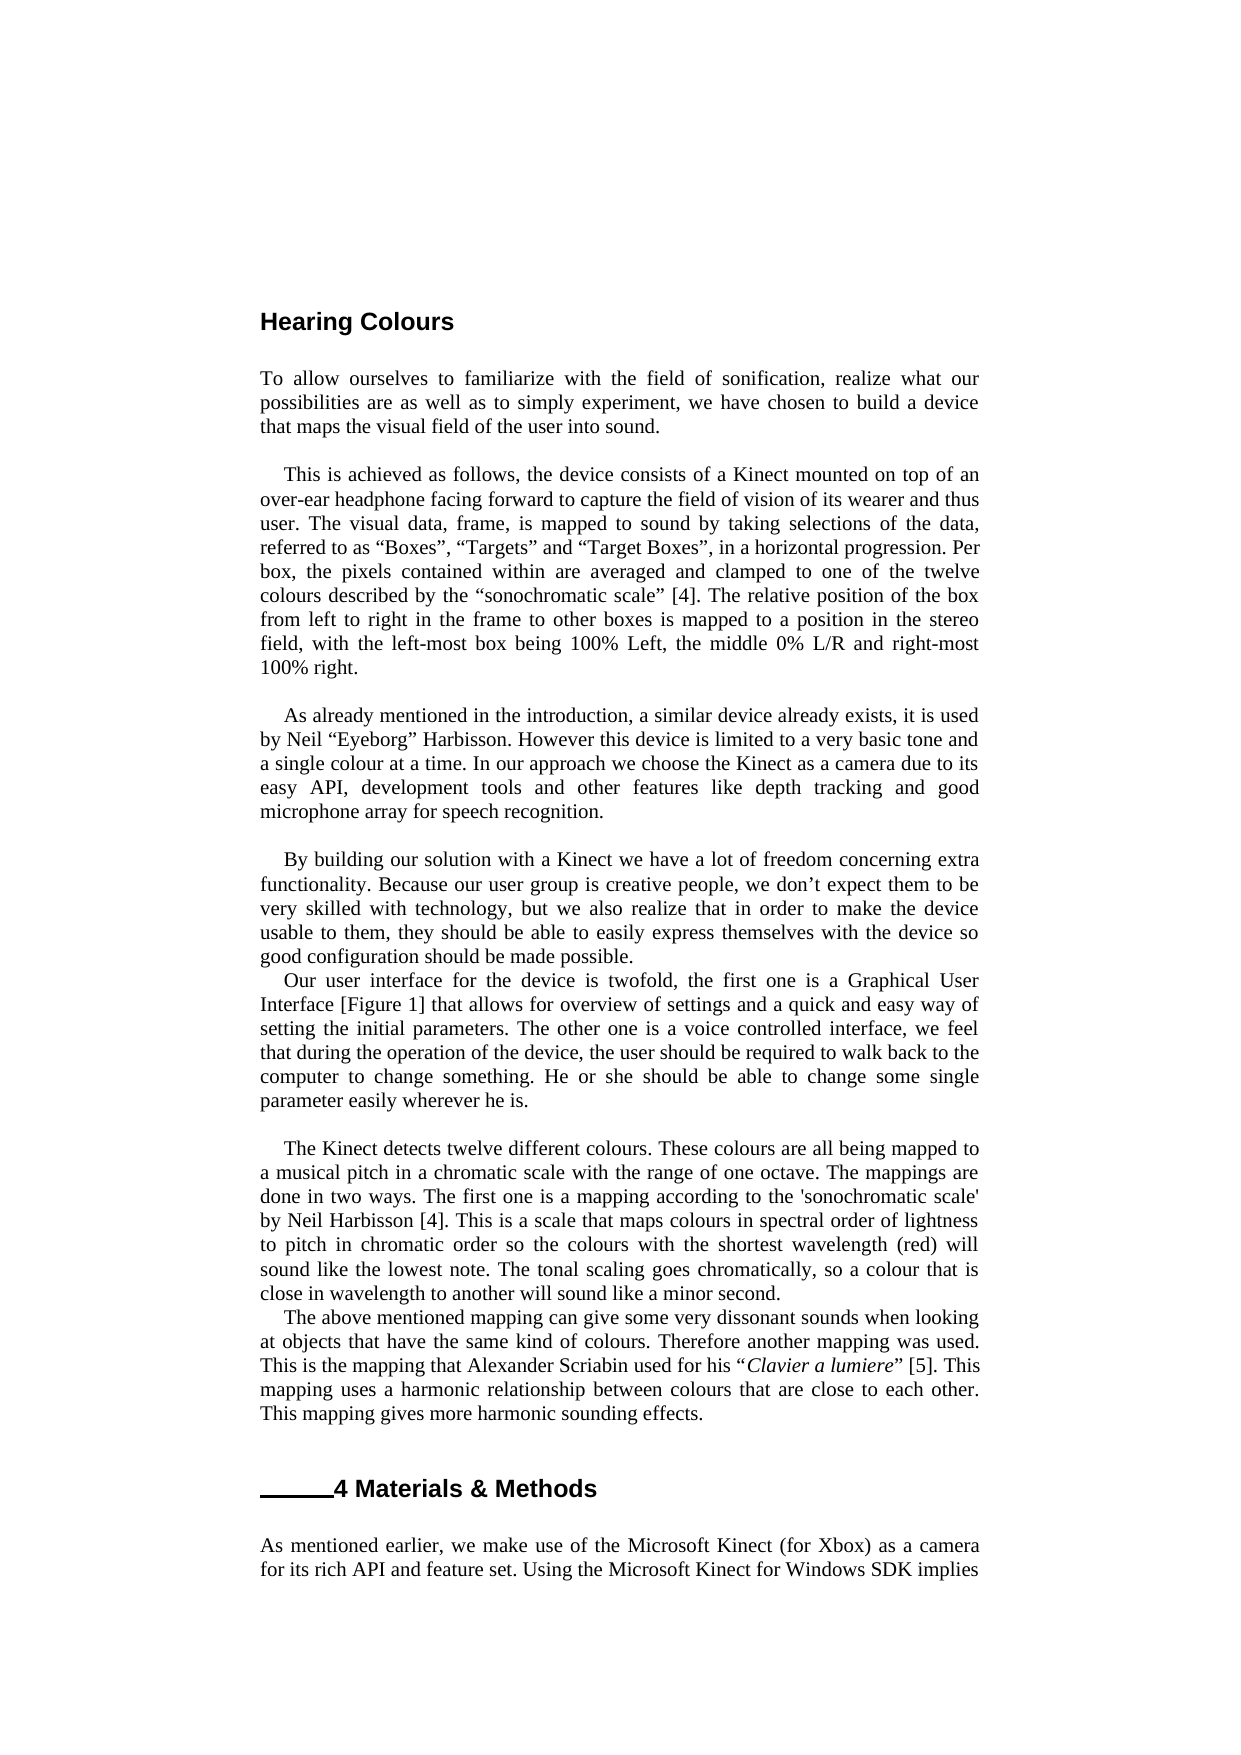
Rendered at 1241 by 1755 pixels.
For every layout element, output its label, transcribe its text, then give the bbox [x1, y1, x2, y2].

text The Kinect detects twelve different colours. These colours are all being mapped to a musical pitch in a chromatic scale with the range of one octave. The mappings are done in two ways. The first one is a mapping according to the 'sonochromatic scale' by Neil Harbisson [4]. This is a scale that maps colours in spectral order of lightness to pitch in chromatic order so the colours with the shortest wavelength (red) will sound like the lowest note. The tonal scaling goes chromatically, so a colour that is close in wavelength to another will sound like a minor second. [260, 1136, 980, 1304]
subtitle Hearing Colours [260, 307, 980, 336]
text This is achieved as follows, the device consists of a Kinect mounted on top of an over-ear headphone facing forward to capture the field of vision of its wearer and thus user. The visual data, frame, is mapped to sound by taking selections of the data, referred to as “Boxes”, “Targets” and “Target Boxes”, in a horizontal progression. Per box, the pixels contained within are averaged and clamped to one of the twelve colours described by the “sonochromatic scale” [4]. The relative position of the box from left to right in the frame to other boxes is mapped to a position in the stereo field, with the left-most box being 100% Left, the middle 0% L/R and right-most 100% right. [260, 462, 980, 679]
text Our user interface for the device is twofold, the first one is a Graphical User Interface [Figure 1] that allows for overview of settings and a quick and easy way of setting the initial parameters. The other one is a voice controlled interface, we feel that during the operation of the device, the user should be required to walk back to the computer to change something. He or she should be able to change some single parameter easily wherever he is. [260, 968, 980, 1112]
text To allow ourselves to familiarize with the field of sonification, realize what our possibilities are as well as to simply experiment, we have chosen to build a device that maps the visual field of the user into sound. [260, 366, 980, 438]
text As mentioned earlier, we make use of the Microsoft Kinect (for Xbox) as a camera for its rich API and feature set. Using the Microsoft Kinect for Windows SDK implies [260, 1533, 980, 1581]
subtitle 4 Materials & Methods [260, 1474, 980, 1503]
text As already mentioned in the introduction, a similar device already exists, it is used by Neil “Eyeborg” Harbisson. However this device is limited to a very basic tone and a single colour at a time. In our approach we choose the Kinect as a camera due to its easy API, development tools and other features like depth tracking and good microphone array for speech recognition. [260, 703, 980, 823]
text By building our solution with a Kinect we have a lot of freedom concerning extra functionality. Because our user group is creative people, we don’t expect them to be very skilled with technology, but we also realize that in order to make the device usable to them, they should be able to easily express themselves with the device so good configuration should be made possible. [260, 847, 980, 968]
text The above mentioned mapping can give some very dissonant sounds when looking at objects that have the same kind of colours. Therefore another mapping was used. This is the mapping that Alexander Scriabin used for his “Clavier a lumiere” [5]. This mapping uses a harmonic relationship between colours that are close to each other. This mapping gives more harmonic sounding effects. [260, 1304, 980, 1425]
